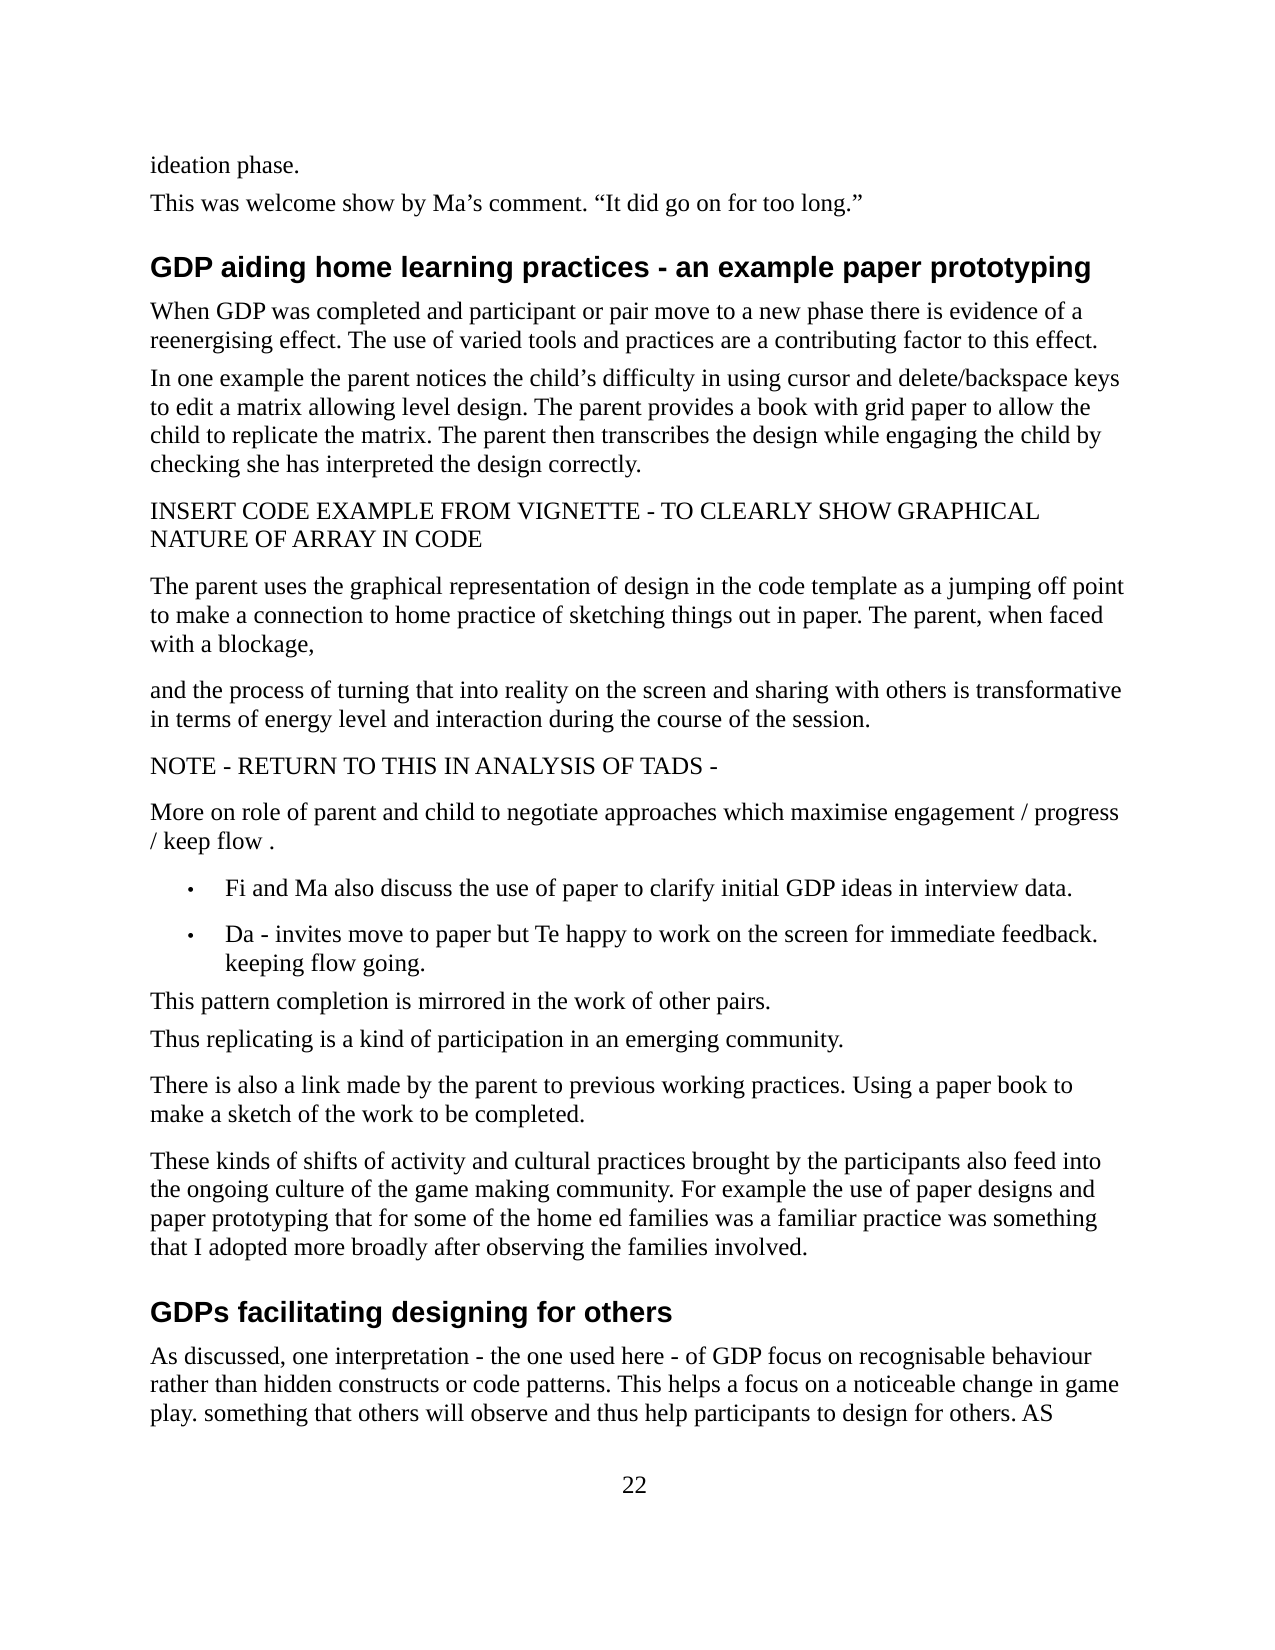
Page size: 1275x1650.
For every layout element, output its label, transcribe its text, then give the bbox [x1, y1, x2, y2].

text When GDP was completed and participant or pair move to a new phase there is evidence of a reenergising effect. The use of varied tools and practices are a contributing factor to this effect. [150, 296, 1125, 354]
list Da - invites move to paper but Te happy to work on the screen for immediate feedback. keeping flow going. [187, 919, 1125, 977]
text In one example the parent notices the child’s difficulty in using cursor and delete/backspace keys to edit a matrix allowing level design. The parent provides a book with grid paper to allow the child to replicate the matrix. The parent then transcribes the design while engaging the child by checking she has interpreted the design correctly. [150, 363, 1125, 478]
subtitle GDP aiding home learning practices - an example paper prototyping [150, 250, 1125, 284]
text As discussed, one interpretation - the one used here - of GDP focus on recognisable behaviour rather than hidden constructs or code patterns. This helps a focus on a noticeable change in game play. something that others will observe and thus help participants to design for others. AS [150, 1341, 1125, 1427]
text There is also a link made by the parent to previous working practices. Using a paper book to make a sketch of the work to be completed. [150, 1070, 1125, 1128]
list Fi and Ma also discuss the use of paper to clarify initial GDP ideas in interview data. [187, 873, 1125, 902]
text These kinds of shifts of activity and cultural practices brought by the participants also feed into the ongoing culture of the game making community. For example the use of paper designs and paper prototyping that for some of the home ed families was a familiar practice was something that I adopted more broadly after observing the families involved. [150, 1146, 1125, 1261]
text NOTE - RETURN TO THIS IN ANALYSIS OF TADS - [150, 751, 1125, 779]
text This pattern completion is mirrored in the work of other pairs. [150, 986, 1125, 1015]
text and the process of turning that into reality on the screen and sharing with others is transformative in terms of energy level and interaction during the course of the session. [150, 675, 1125, 733]
text ideation phase. [150, 150, 1125, 179]
text This was welcome show by Ma’s comment. “It did go on for too long.” [150, 188, 1125, 216]
text INSERT CODE EXAMPLE FROM VIGNETTE - TO CLEARLY SHOW GRAPHICAL NATURE OF ARRAY IN CODE [150, 496, 1125, 553]
text Thus replicating is a kind of participation in an emerging community. [150, 1024, 1125, 1052]
text The parent uses the graphical representation of design in the code template as a jumping off point to make a connection to home practice of sketching things out in paper. The parent, when faced with a blockage, [150, 571, 1125, 657]
subtitle GDPs facilitating designing for others [150, 1295, 1125, 1328]
text More on role of parent and child to negotiate approaches which maximise engagement / progress / keep flow . [150, 797, 1125, 855]
